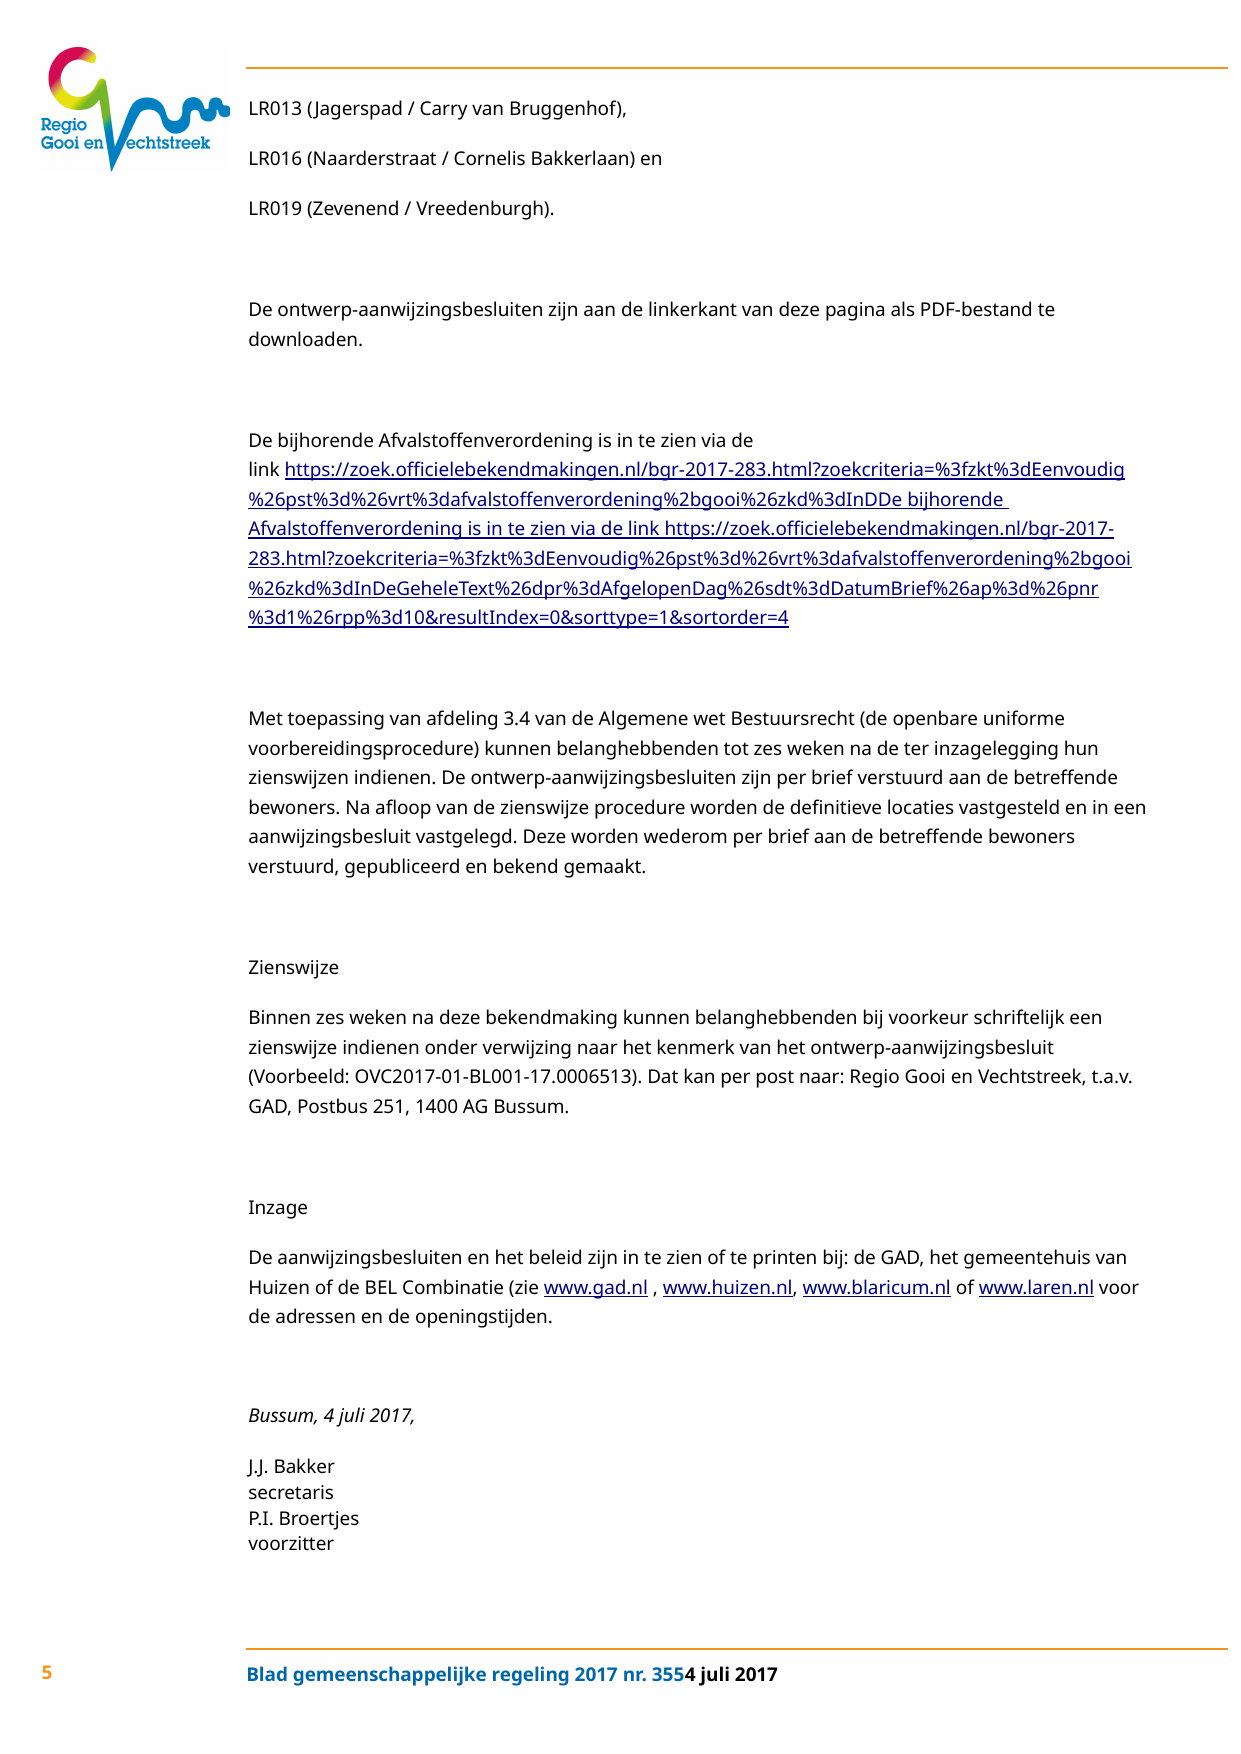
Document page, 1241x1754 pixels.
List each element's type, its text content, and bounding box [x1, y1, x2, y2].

text LR019 (Zevenend / Vreedenburgh). [248, 196, 1152, 221]
picture [113, 110, 231, 172]
text voorzitter [248, 1530, 1152, 1556]
text Binnen zes weken na deze bekendmaking kunnen belanghebbenden bij voorkeur schriftelijk een zienswijze indienen onder verwijzing naar het kenmerk van het ontwerp-aanwijzingsbesluit (Voorbeeld: OVC2017-01-BL001-17.0006513). Dat kan per post naar: Regio Gooi en Vechtstreek, t.a.v. GAD, Postbus 251, 1400 AG Bussum. [248, 1004, 1152, 1119]
text Inzage [248, 1194, 1152, 1220]
text secretaris [248, 1479, 1152, 1505]
text De aanwijzingsbesluiten en het beleid zijn in te zien of te printen bij: de GAD, het gemeentehuis van Huizen of de BEL Combinatie (zie www.gad.nl , www.huizen.nl, www.blaricum.nl of www.laren.nl voor de adressen en de openingstijden. [248, 1244, 1152, 1329]
text Zienswijze [248, 954, 1152, 980]
text De bijhorende Afvalstoffenverordening is in te zien via de link https://zoek.officielebekendmakingen.nl/bgr-2017-283.html?zoekcriteria=%3fzkt%3dEenvoudig%26pst%3d%26vrt%3dafvalstoffenverordening%2bgooi%26zkd%3dInDDe bijhorende Afvalstoffenverordening is in te zien via de link https://zoek.officielebekendmakingen.nl/bgr-2017-283.html?zoekcriteria=%3fzkt%3dEenvoudig%26pst%3d%26vrt%3dafvalstoffenverordening%2bgooi%26zkd%3dInDeGeheleText%26dpr%3dAfgelopenDag%26sdt%3dDatumBrief%26ap%3d%26pnr%3d1%26rpp%3d10&resultIndex=0&sorttype=1&sortorder=4 [248, 427, 1152, 630]
text LR013 (Jagerspad / Carry van Bruggenhof), [248, 95, 1152, 121]
picture [41, 47, 231, 172]
text Bussum, 4 juli 2017, [248, 1402, 1152, 1427]
text De ontwerp-aanwijzingsbesluiten zijn aan de linkerkant van deze pagina als PDF-bestand te downloaden. [248, 296, 1152, 352]
text Met toepassing van afdeling 3.4 van de Algemene wet Bestuursrecht (de openbare uniforme voorbereidingsprocedure) kunnen belanghebbenden tot zes weken na de ter inzagelegging hun zienswijzen indienen. De ontwerp-aanwijzingsbesluiten zijn per brief verstuurd aan de betreffende bewoners. Na afloop van de zienswijze procedure worden de definitieve locaties vastgesteld en in een aanwijzingsbesluit vastgelegd. Deze worden wederom per brief aan de betreffende bewoners verstuurd, gepubliceerd en bekend gemaakt. [248, 705, 1152, 879]
text J.J. Bakker [248, 1453, 1152, 1479]
text LR016 (Naarderstraat / Cornelis Bakkerlaan) en [248, 145, 1152, 171]
text P.I. Broertjes [248, 1505, 1152, 1530]
